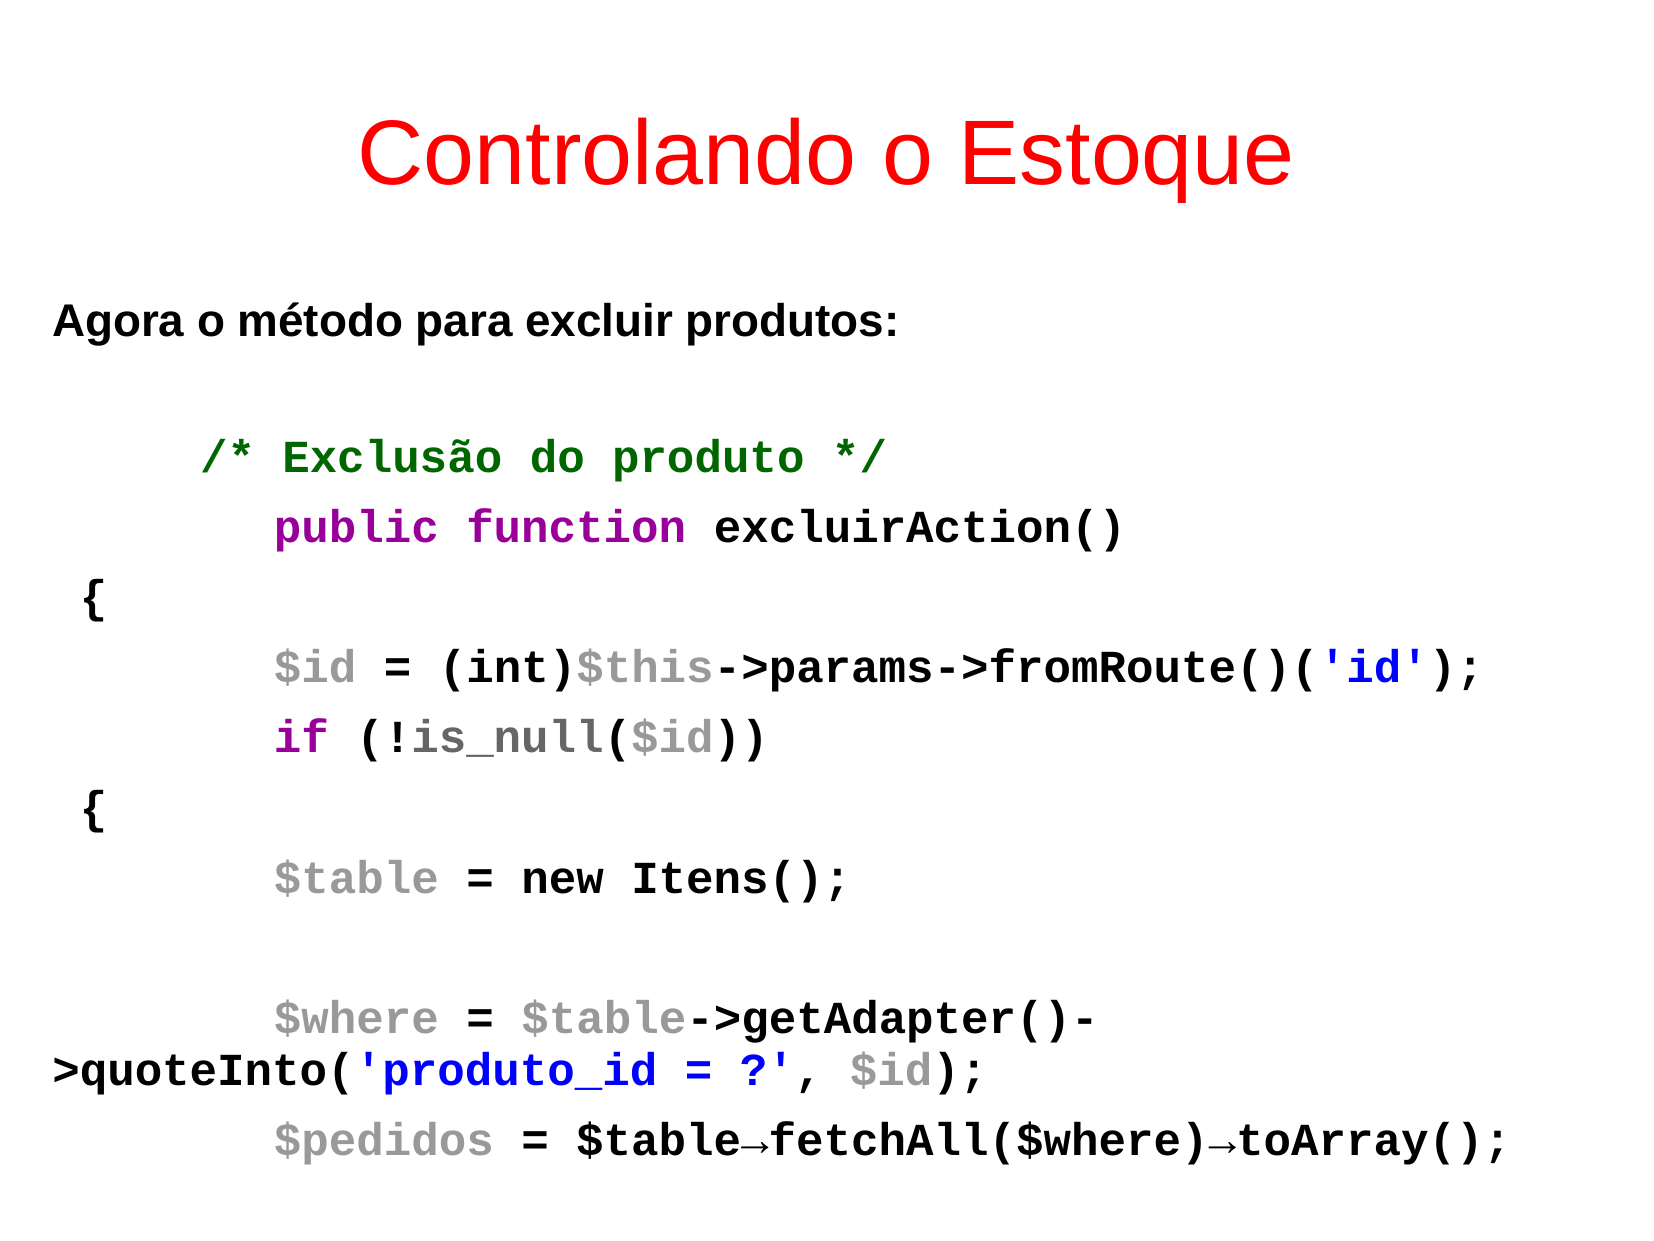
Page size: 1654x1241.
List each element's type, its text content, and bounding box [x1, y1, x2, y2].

title Controlando o Estoque [82, 49, 1571, 257]
list Agora o método para excluir produtos: /* Exclusão do produto */ public function excluirAction() { $id = (int)$this->params->fromRoute()('id'); if (!is_null($id)) { $table = new Itens(); $where = $table->getAdapter()->quoteInto('produto_id = ?', $id); $pedidos = $table→fetchAll($where)→toArray(); [52, 295, 1636, 1229]
